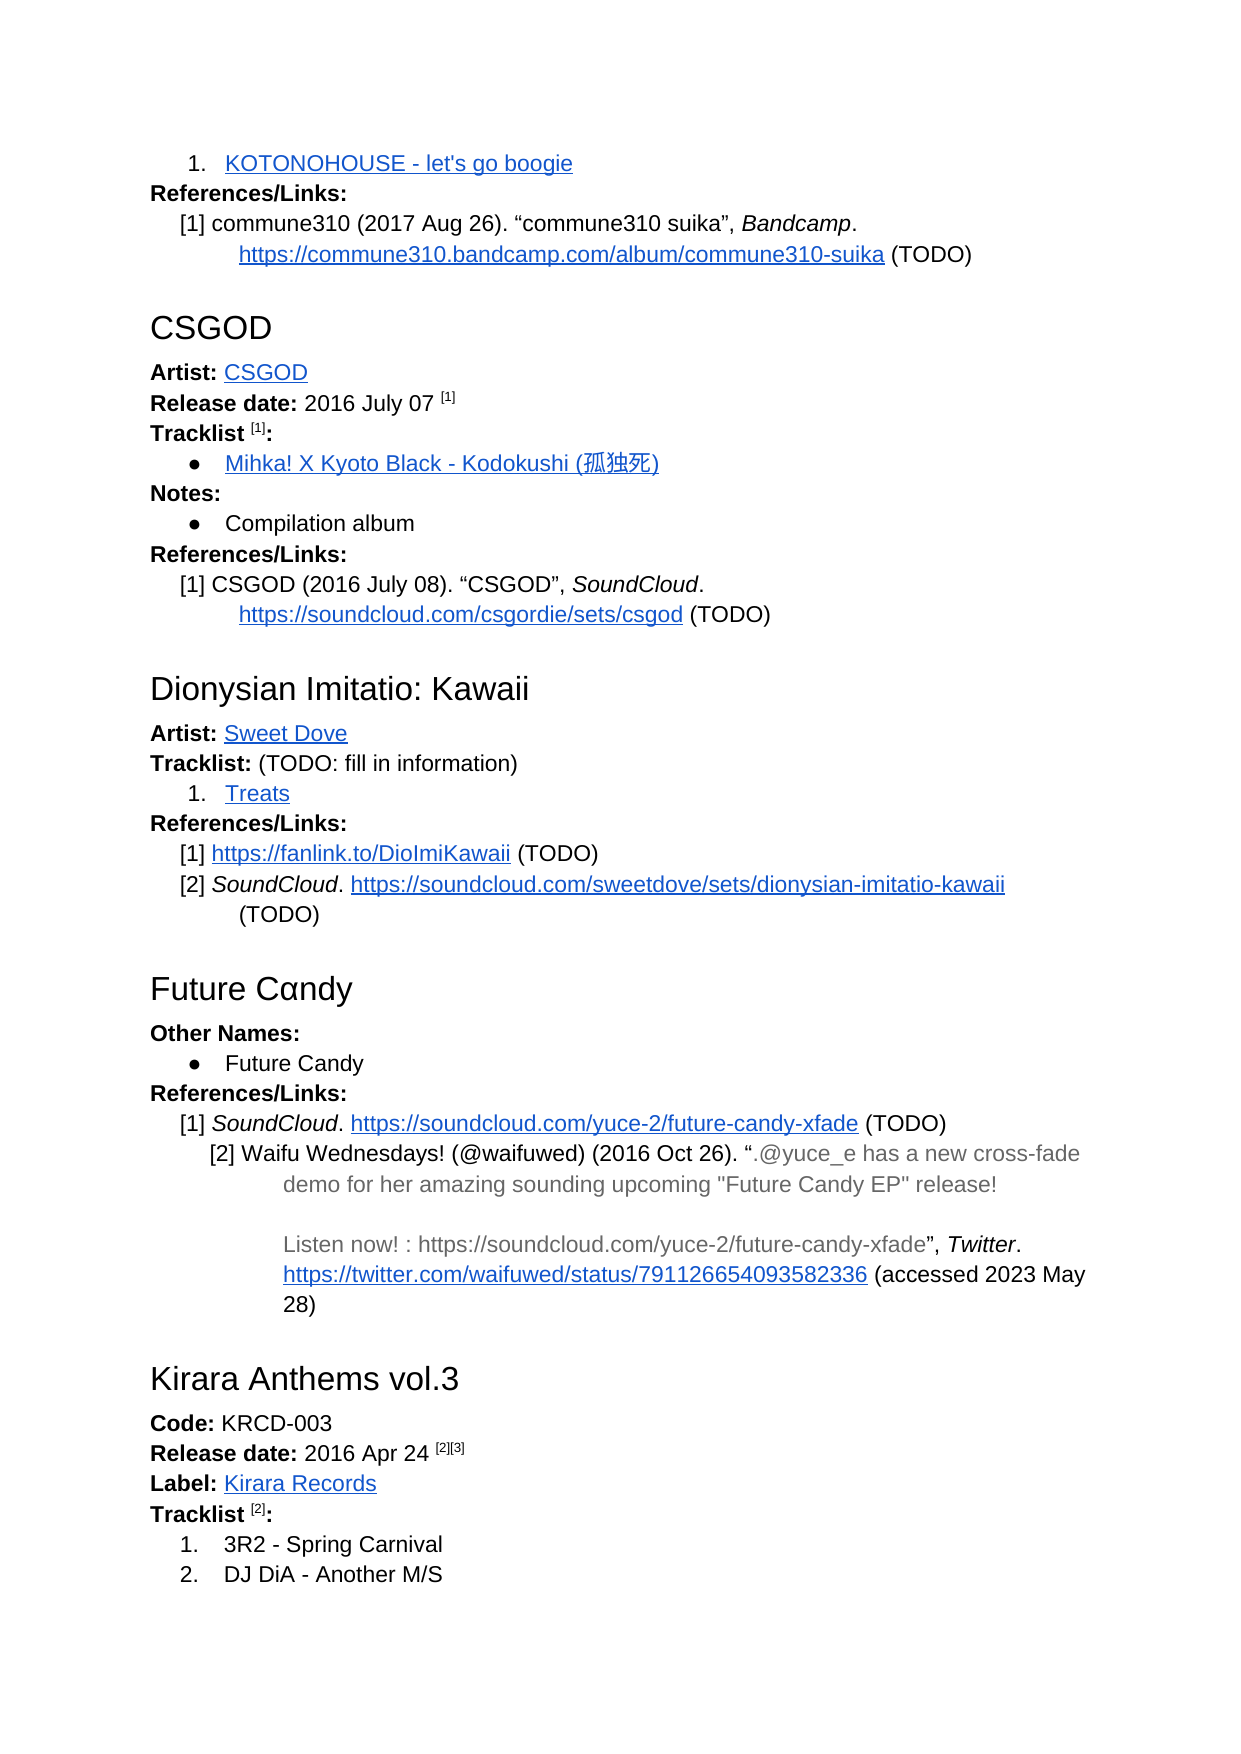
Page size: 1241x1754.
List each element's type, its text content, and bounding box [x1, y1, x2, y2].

text [2] Waifu Wednesdays! (@waifuwed) (2016 Oct 26). “.@yuce_e has a new cross-fade demo for her amazing sounding upcoming "Future Candy EP" release! Listen now! : https://soundcloud.com/yuce-2/future-candy-xfade”, Twitter. https://twitter.com/waifuwed/status/791126654093582336 (accessed 2023 May 28) [209, 1140, 1090, 1318]
text [2] SoundCloud. https://soundcloud.com/sweetdove/sets/dionysian-imitatio-kawaii (TODO) [179, 871, 1090, 927]
text References/Links: [150, 1080, 1090, 1106]
list KOTONOHOUSE - let's go boogie [187, 150, 1090, 176]
text [1] CSGOD (2016 July 08). “CSGOD”, SoundCloud. https://soundcloud.com/csgordie/sets/csgod (TODO) [179, 571, 1090, 627]
text References/Links: [150, 810, 1090, 837]
text References/Links: [150, 180, 1090, 207]
text Release date: 2016 July 07 [1] [150, 389, 1090, 416]
text [1] SoundCloud. https://soundcloud.com/yuce-2/future-candy-xfade (TODO) [179, 1110, 1090, 1136]
text Artist: Sweet Dove [150, 719, 1090, 746]
text Tracklist [2]: [150, 1501, 1090, 1527]
text Other Names: [150, 1019, 1090, 1046]
text Code: KRCD-003 [150, 1410, 1090, 1436]
text [1] https://fanlink.to/DioImiKawaii (TODO) [179, 840, 1090, 867]
list Compilation album [187, 510, 1090, 537]
text Tracklist: (TODO: fill in information) [150, 750, 1090, 776]
subtitle CSGOD [150, 308, 1090, 347]
subtitle Future Cαndy [150, 968, 1090, 1007]
subtitle Dionysian Imitatio: Kawaii [150, 669, 1090, 707]
subtitle Kirara Anthems vol.3 [150, 1359, 1090, 1397]
list 3R2 - Spring Carnival [179, 1531, 1090, 1557]
text Artist: CSGOD [150, 359, 1090, 386]
list DJ DiA - Another M/S [179, 1561, 1090, 1587]
list Mihka! X Kyoto Black - Kodokushi (孤独死) [187, 450, 1090, 476]
text References/Links: [150, 541, 1090, 567]
text Release date: 2016 Apr 24 [2][3] [150, 1440, 1090, 1467]
text Label: Kirara Records [150, 1470, 1090, 1497]
text Tracklist [1]: [150, 420, 1090, 446]
list Future Candy [187, 1050, 1090, 1076]
text [1] commune310 (2017 Aug 26). “commune310 suika”, Bandcamp. https://commune310.bandcamp.com/album/commune310-suika (TODO) [179, 210, 1090, 267]
text Notes: [150, 480, 1090, 506]
list Treats [187, 780, 1090, 806]
